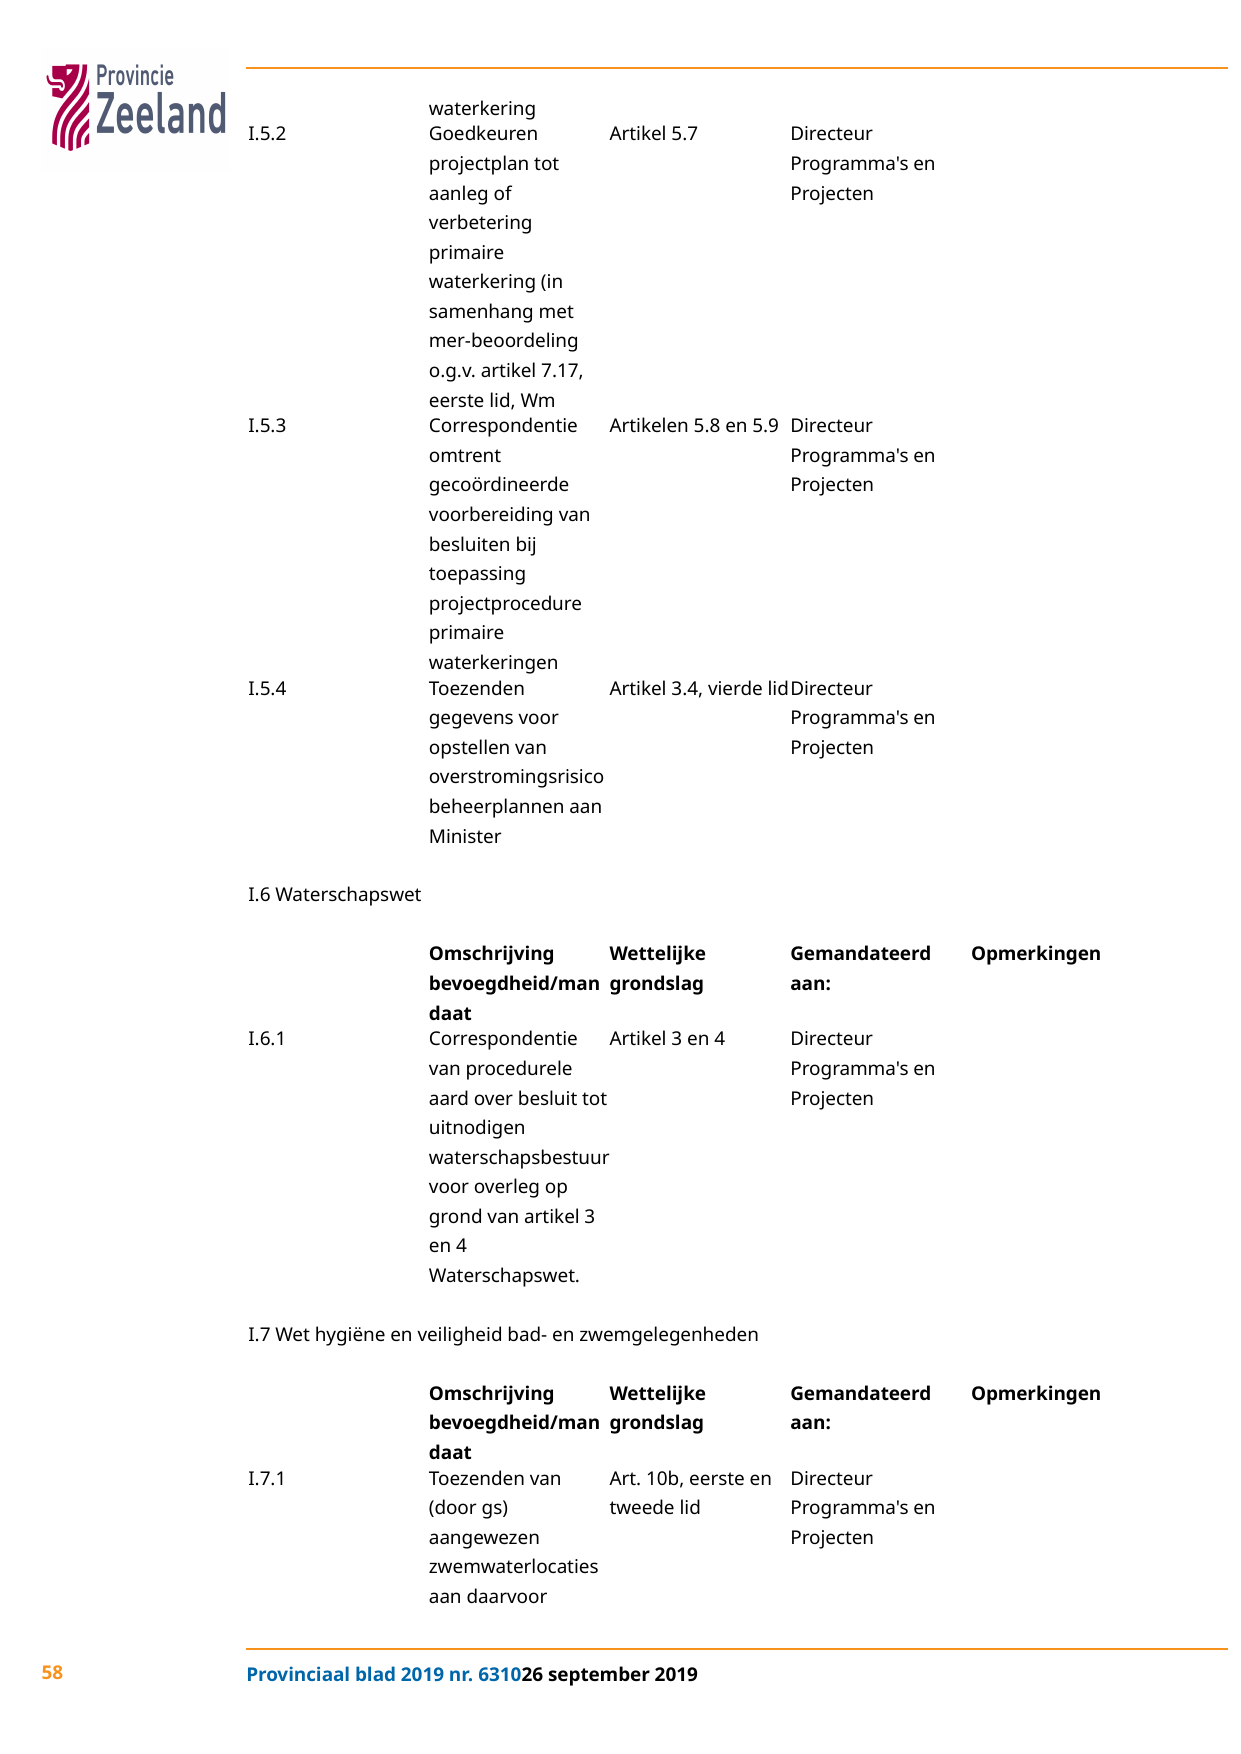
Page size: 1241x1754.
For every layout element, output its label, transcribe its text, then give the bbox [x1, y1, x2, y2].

table_header Opmerkingen [971, 1380, 1152, 1465]
table_cell Correspondentie van procedurele aard over besluit tot uitnodigen waterschapsbestuur voor overleg op grond van artikel 3 en 4 Waterschapswet. [429, 1026, 609, 1288]
table_cell Art. 10b, eerste en tweede lid [609, 1465, 790, 1609]
table_header Wettelijke grondslag [609, 1380, 790, 1465]
table_cell Toezenden gegevens voor opstellen van overstromingsrisicobeheerplannen aan Minister [429, 675, 609, 848]
table_cell Directeur Programma's en Projecten [790, 1465, 971, 1609]
table_cell [790, 95, 971, 121]
text I.7 Wet hygiëne en veiligheid bad- en zwemgelegenheden [248, 1321, 1152, 1346]
table_cell Artikelen 5.8 en 5.9 [609, 413, 790, 675]
table_cell [971, 675, 1152, 848]
table_cell Artikel 3.4, vierde lid [609, 675, 790, 848]
table_header Gemandateerd aan: [790, 1380, 971, 1465]
table_cell Artikel 3 en 4 [609, 1026, 790, 1288]
table_header Omschrijving bevoegdheid/mandaat [429, 941, 609, 1026]
table_cell [971, 95, 1152, 121]
table_cell Directeur Programma's en Projecten [790, 121, 971, 412]
table_cell I.5.2 [248, 121, 429, 412]
table_cell Toezenden van (door gs) aangewezen zwemwaterlocaties aan daarvoor [429, 1465, 609, 1609]
table_cell I.5.3 [248, 413, 429, 675]
table_cell I.5.4 [248, 675, 429, 848]
table_header Gemandateerd aan: [790, 941, 971, 1026]
picture [41, 47, 231, 172]
table_cell Correspondentie omtrent gecoördineerde voorbereiding van besluiten bij toepassing projectprocedure primaire waterkeringen [429, 413, 609, 675]
table_cell [609, 95, 790, 121]
table_cell Artikel 5.7 [609, 121, 790, 412]
table_cell Directeur Programma's en Projecten [790, 413, 971, 675]
table_cell I.6.1 [248, 1026, 429, 1288]
table_cell [971, 1026, 1152, 1288]
table_cell [248, 95, 429, 121]
table_cell I.7.1 [248, 1465, 429, 1609]
text I.6 Waterschapswet [248, 881, 1152, 907]
table_cell Directeur Programma's en Projecten [790, 675, 971, 848]
table_cell [971, 413, 1152, 675]
table_cell [971, 121, 1152, 412]
table_cell [971, 1465, 1152, 1609]
table_header Opmerkingen [971, 941, 1152, 1026]
table_cell Goedkeuren projectplan tot aanleg of verbetering primaire waterkering (in samenhang met mer-beoordeling o.g.v. artikel 7.17, eerste lid, Wm [429, 121, 609, 412]
table_header [248, 941, 429, 1026]
table_header [248, 1380, 429, 1465]
table_cell waterkering [429, 95, 609, 121]
table_cell Directeur Programma's en Projecten [790, 1026, 971, 1288]
table_header Wettelijke grondslag [609, 941, 790, 1026]
table_header Omschrijving bevoegdheid/mandaat [429, 1380, 609, 1465]
